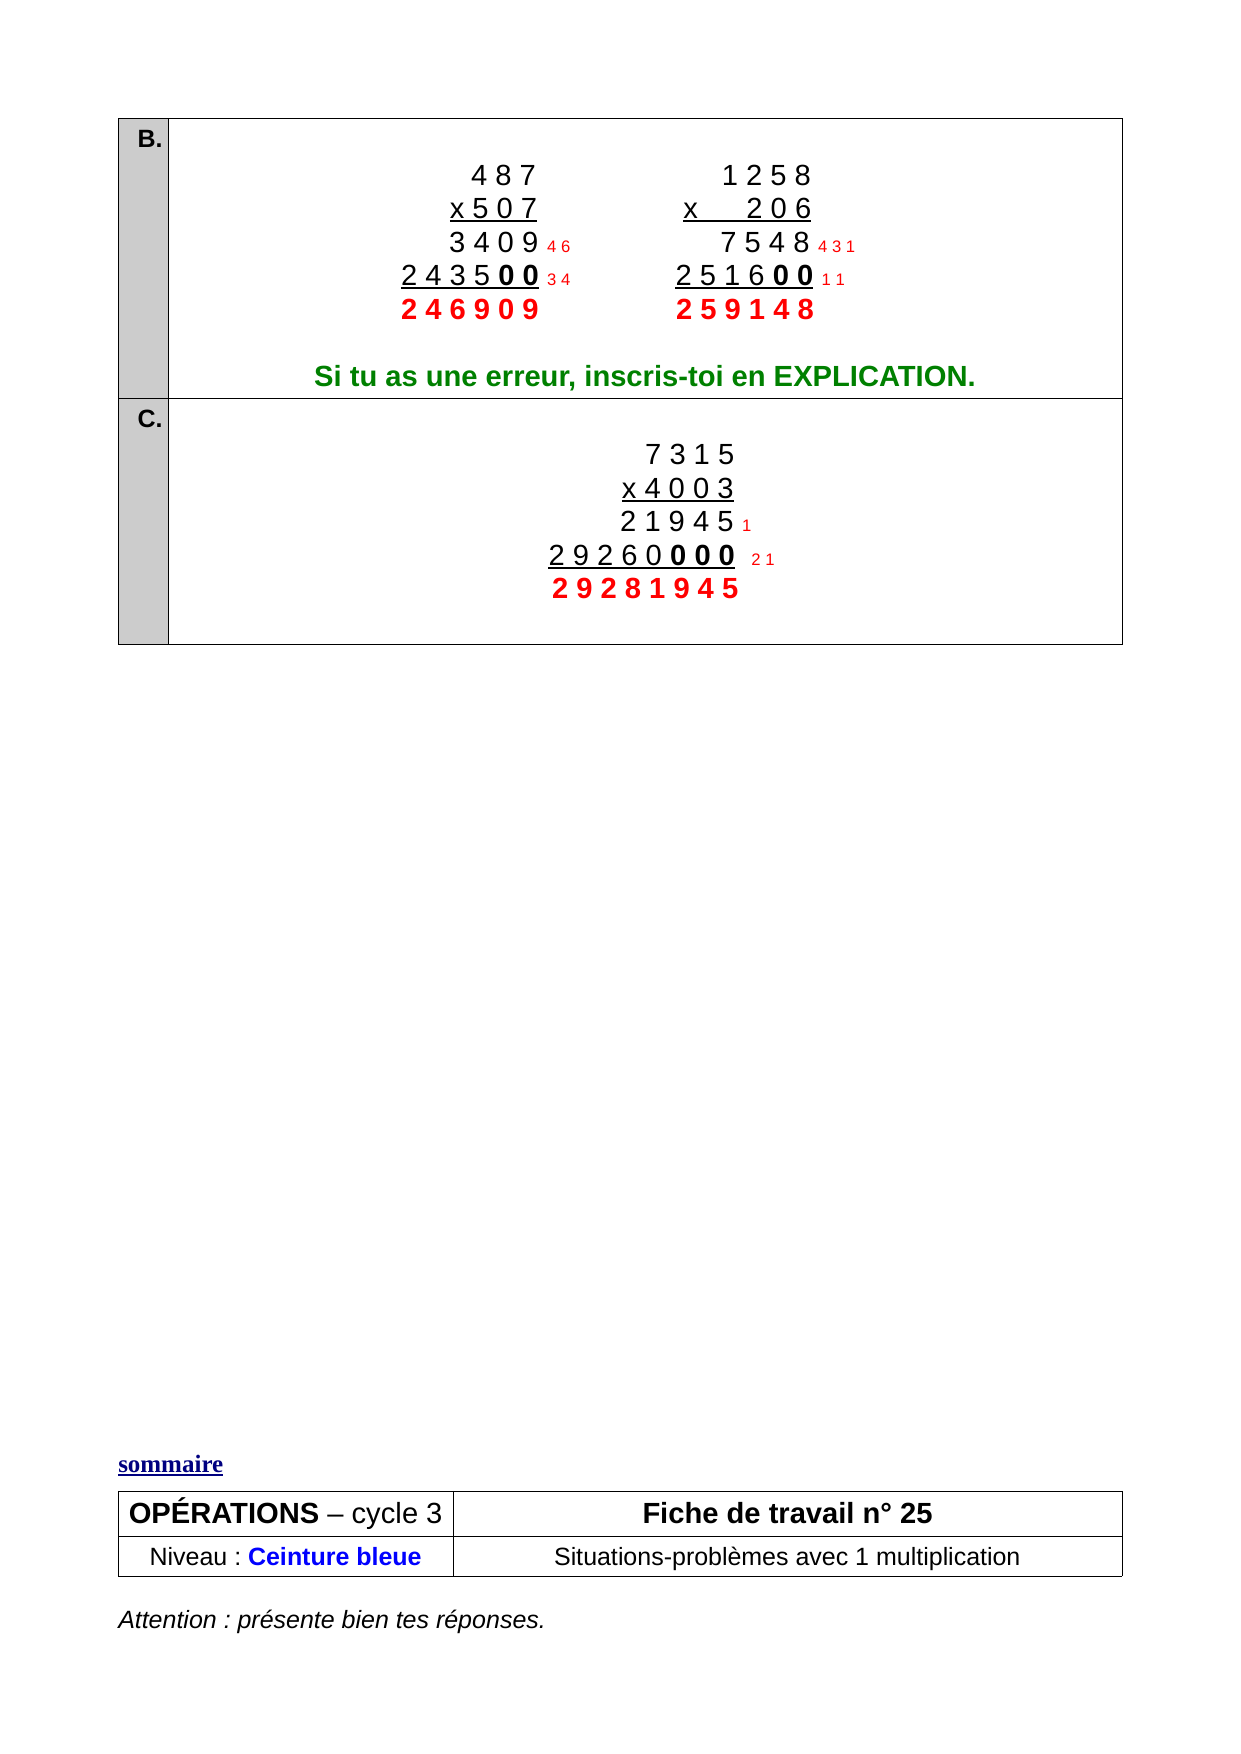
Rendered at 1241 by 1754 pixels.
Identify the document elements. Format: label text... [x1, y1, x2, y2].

text sommaire [118, 1449, 1122, 1478]
table_cell Niveau : Ceinture bleue [119, 1537, 453, 1576]
table_header 4 8 7 1 2 5 8 x 5 0 7 x 2 0 6 3 4 0 9 4 6 7 5 4 8 4 3 1 2 4 3 5 0 0 3 4 2 5 1 6 0 0 1 1 2 4 6 9 0 9 2 5 9 1 4 8 Si tu as une erreur, inscris-toi en EXPLICATION. [169, 119, 1122, 398]
table_header opérations – cycle 3 [119, 1492, 453, 1536]
table_cell 7 3 1 5 x 4 0 0 3 2 1 9 4 5 1 2 9 2 6 0 0 0 0 2 1 2 9 2 8 1 9 4 5 [169, 399, 1122, 644]
table_cell Situations-problèmes avec 1 multiplication [454, 1537, 1122, 1576]
table_cell C. [119, 399, 168, 644]
text Attention : présente bien tes réponses. [118, 1605, 1122, 1634]
table_header B. [119, 119, 168, 398]
table_header Fiche de travail n° 25 [454, 1492, 1122, 1536]
